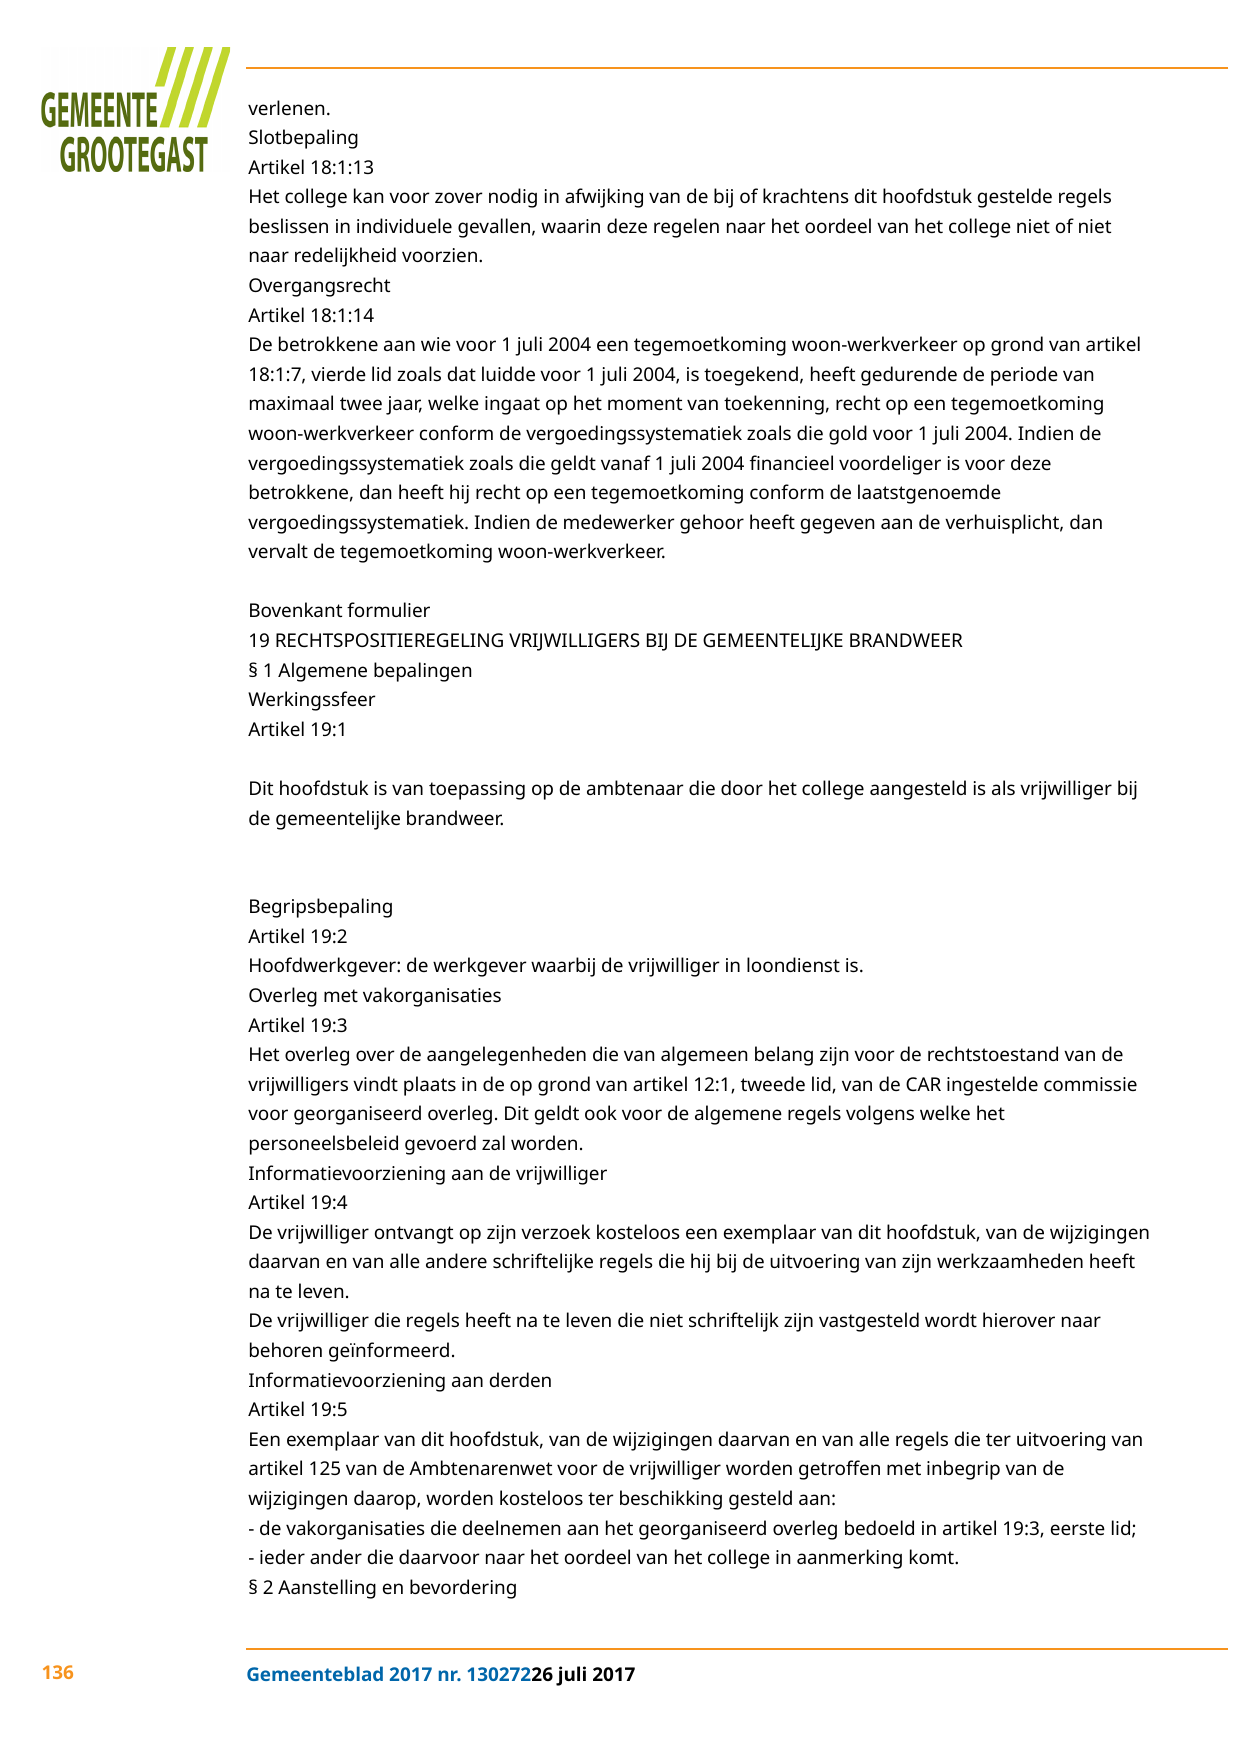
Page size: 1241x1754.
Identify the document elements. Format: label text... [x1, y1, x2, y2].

text De vrijwilliger die regels heeft na te leven die niet schriftelijk zijn vastgesteld wordt hierover naar behoren geïnformeerd. [248, 1308, 1152, 1363]
text Informatievoorziening aan de vrijwilliger [248, 1160, 1152, 1186]
text § 2 Aanstelling en bevordering [248, 1574, 1152, 1600]
text - de vakorganisaties die deelnemen aan het georganiseerd overleg bedoeld in artikel 19:3, eerste lid; [248, 1515, 1152, 1541]
text Dit hoofdstuk is van toepassing op de ambtenaar die door het college aangesteld is als vrijwilliger bij de gemeentelijke brandweer. [248, 775, 1152, 831]
text Overleg met vakorganisaties [248, 982, 1152, 1008]
text Het college kan voor zover nodig in afwijking van de bij of krachtens dit hoofdstuk gestelde regels beslissen in individuele gevallen, waarin deze regelen naar het oordeel van het college niet of niet naar redelijkheid voorzien. [248, 183, 1152, 268]
text Artikel 19:1 [248, 716, 1152, 742]
text verlenen. [248, 95, 1152, 121]
text De vrijwilliger ontvangt op zijn verzoek kosteloos een exemplaar van dit hoofdstuk, van de wijzigingen daarvan en van alle andere schriftelijke regels die hij bij de uitvoering van zijn werkzaamheden heeft na te leven. [248, 1219, 1152, 1304]
text Slotbepaling [248, 124, 1152, 150]
picture [41, 47, 231, 172]
text § 1 Algemene bepalingen [248, 657, 1152, 683]
text Informatievoorziening aan derden [248, 1367, 1152, 1393]
text De betrokkene aan wie voor 1 juli 2004 een tegemoetkoming woon-werkverkeer op grond van artikel 18:1:7, vierde lid zoals dat luidde voor 1 juli 2004, is toegekend, heeft gedurende de periode van maximaal twee jaar, welke ingaat op het moment van toekenning, recht op een tegemoetkoming woon-werkverkeer conform de vergoedingssystematiek zoals die gold voor 1 juli 2004. Indien de vergoedingssystematiek zoals die geldt vanaf 1 juli 2004 financieel voordeliger is voor deze betrokkene, dan heeft hij recht op een tegemoetkoming conform de laatstgenoemde vergoedingssystematiek. Indien de medewerker gehoor heeft gegeven aan de verhuisplicht, dan vervalt de tegemoetkoming woon-werkverkeer. [248, 331, 1152, 564]
text Werkingssfeer [248, 686, 1152, 712]
text Artikel 19:4 [248, 1189, 1152, 1215]
text Artikel 19:2 [248, 923, 1152, 949]
text - ieder ander die daarvoor naar het oordeel van het college in aanmerking komt. [248, 1544, 1152, 1570]
text Overgangsrecht [248, 272, 1152, 298]
text Artikel 19:3 [248, 1012, 1152, 1038]
text Bovenkant formulier [248, 598, 1152, 623]
text Artikel 18:1:13 [248, 154, 1152, 180]
text Een exemplaar van dit hoofdstuk, van de wijzigingen daarvan en van alle regels die ter uitvoering van artikel 125 van de Ambtenarenwet voor de vrijwilliger worden getroffen met inbegrip van de wijzigingen daarop, worden kosteloos ter beschikking gesteld aan: [248, 1426, 1152, 1511]
text 19 RECHTSPOSITIEREGELING VRIJWILLIGERS BIJ DE GEMEENTELIJKE BRANDWEER [248, 627, 1152, 653]
text Artikel 19:5 [248, 1396, 1152, 1422]
text Hoofdwerkgever: de werkgever waarbij de vrijwilliger in loondienst is. [248, 953, 1152, 978]
text Begripsbepaling [248, 893, 1152, 919]
text Het overleg over de aangelegenheden die van algemeen belang zijn voor de rechtstoestand van de vrijwilligers vindt plaats in de op grond van artikel 12:1, tweede lid, van de CAR ingestelde commissie voor georganiseerd overleg. Dit geldt ook voor de algemene regels volgens welke het personeelsbeleid gevoerd zal worden. [248, 1041, 1152, 1156]
text Artikel 18:1:14 [248, 302, 1152, 328]
